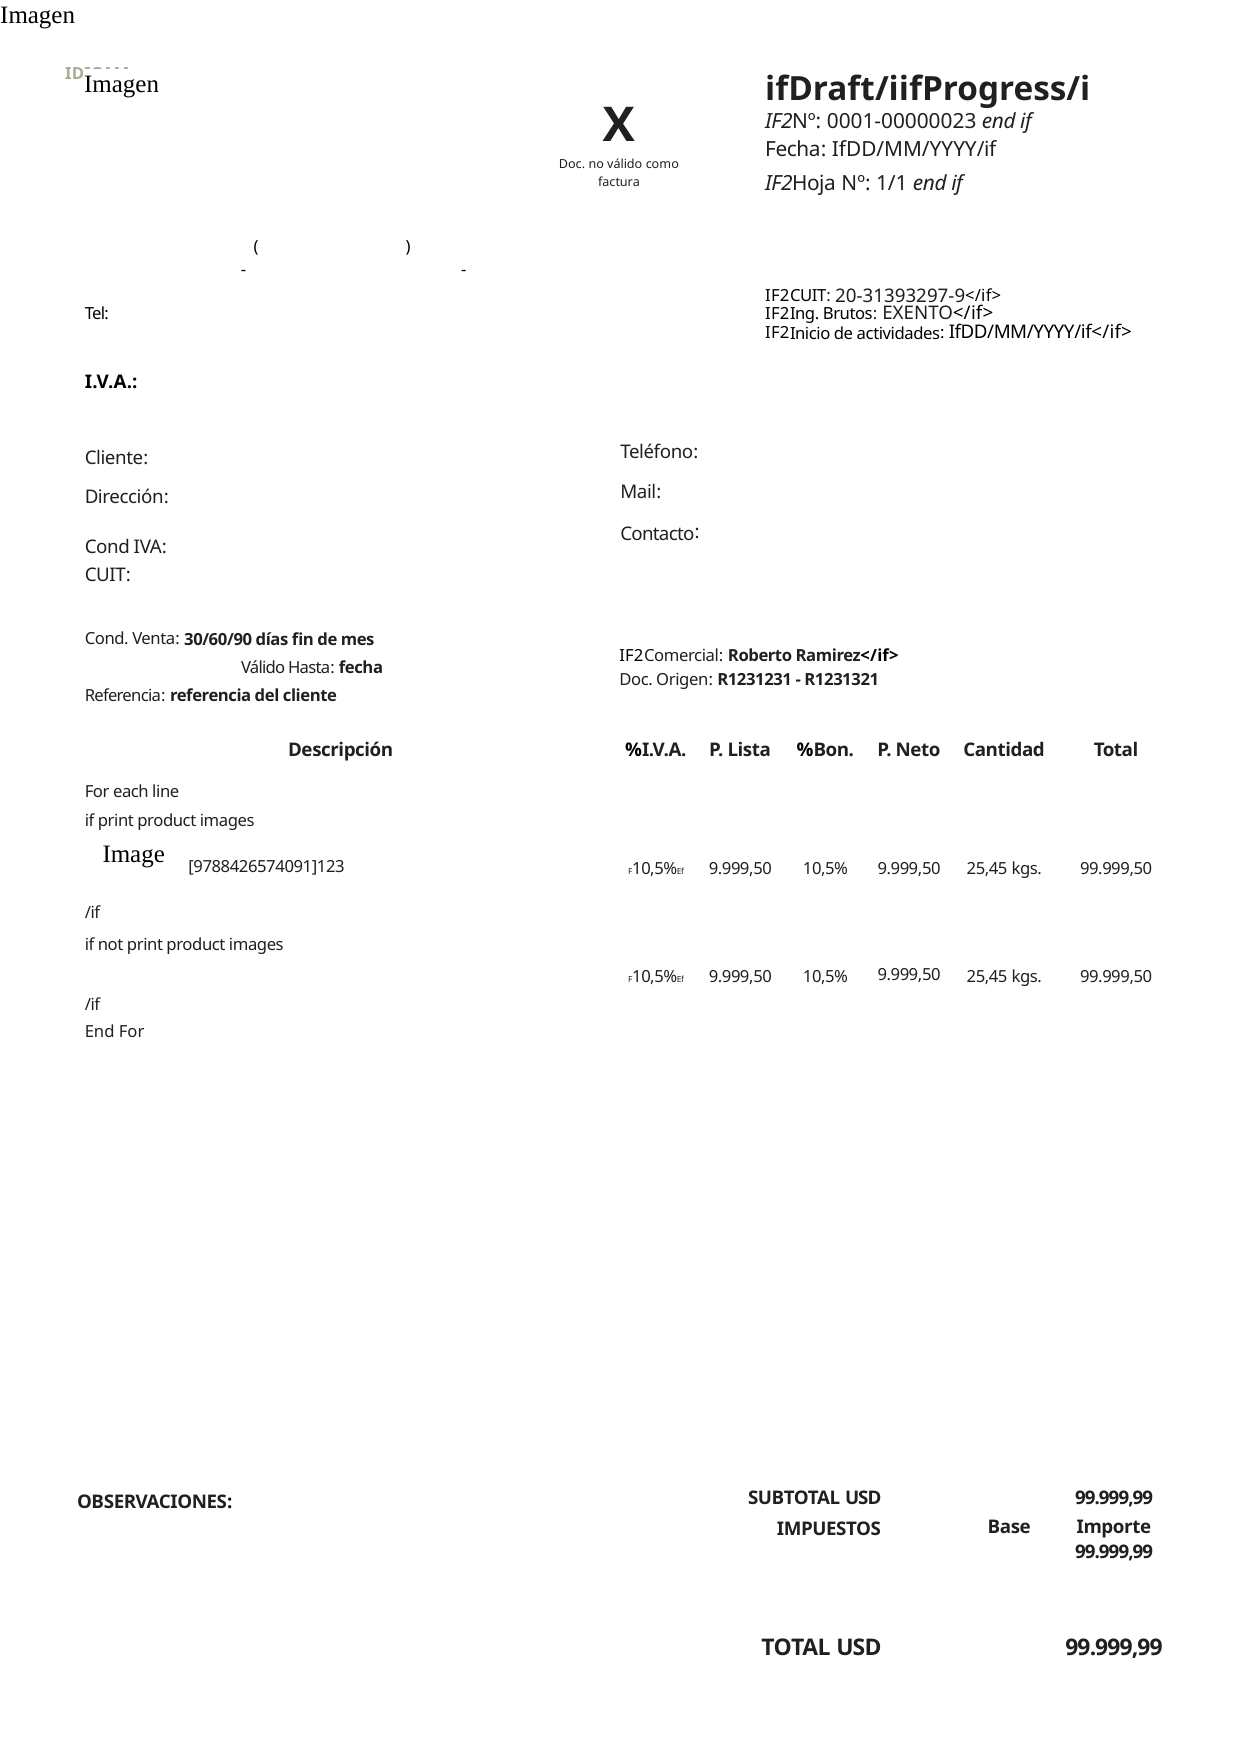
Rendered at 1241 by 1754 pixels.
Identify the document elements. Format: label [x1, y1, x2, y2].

table_cell [102, 839, 170, 878]
